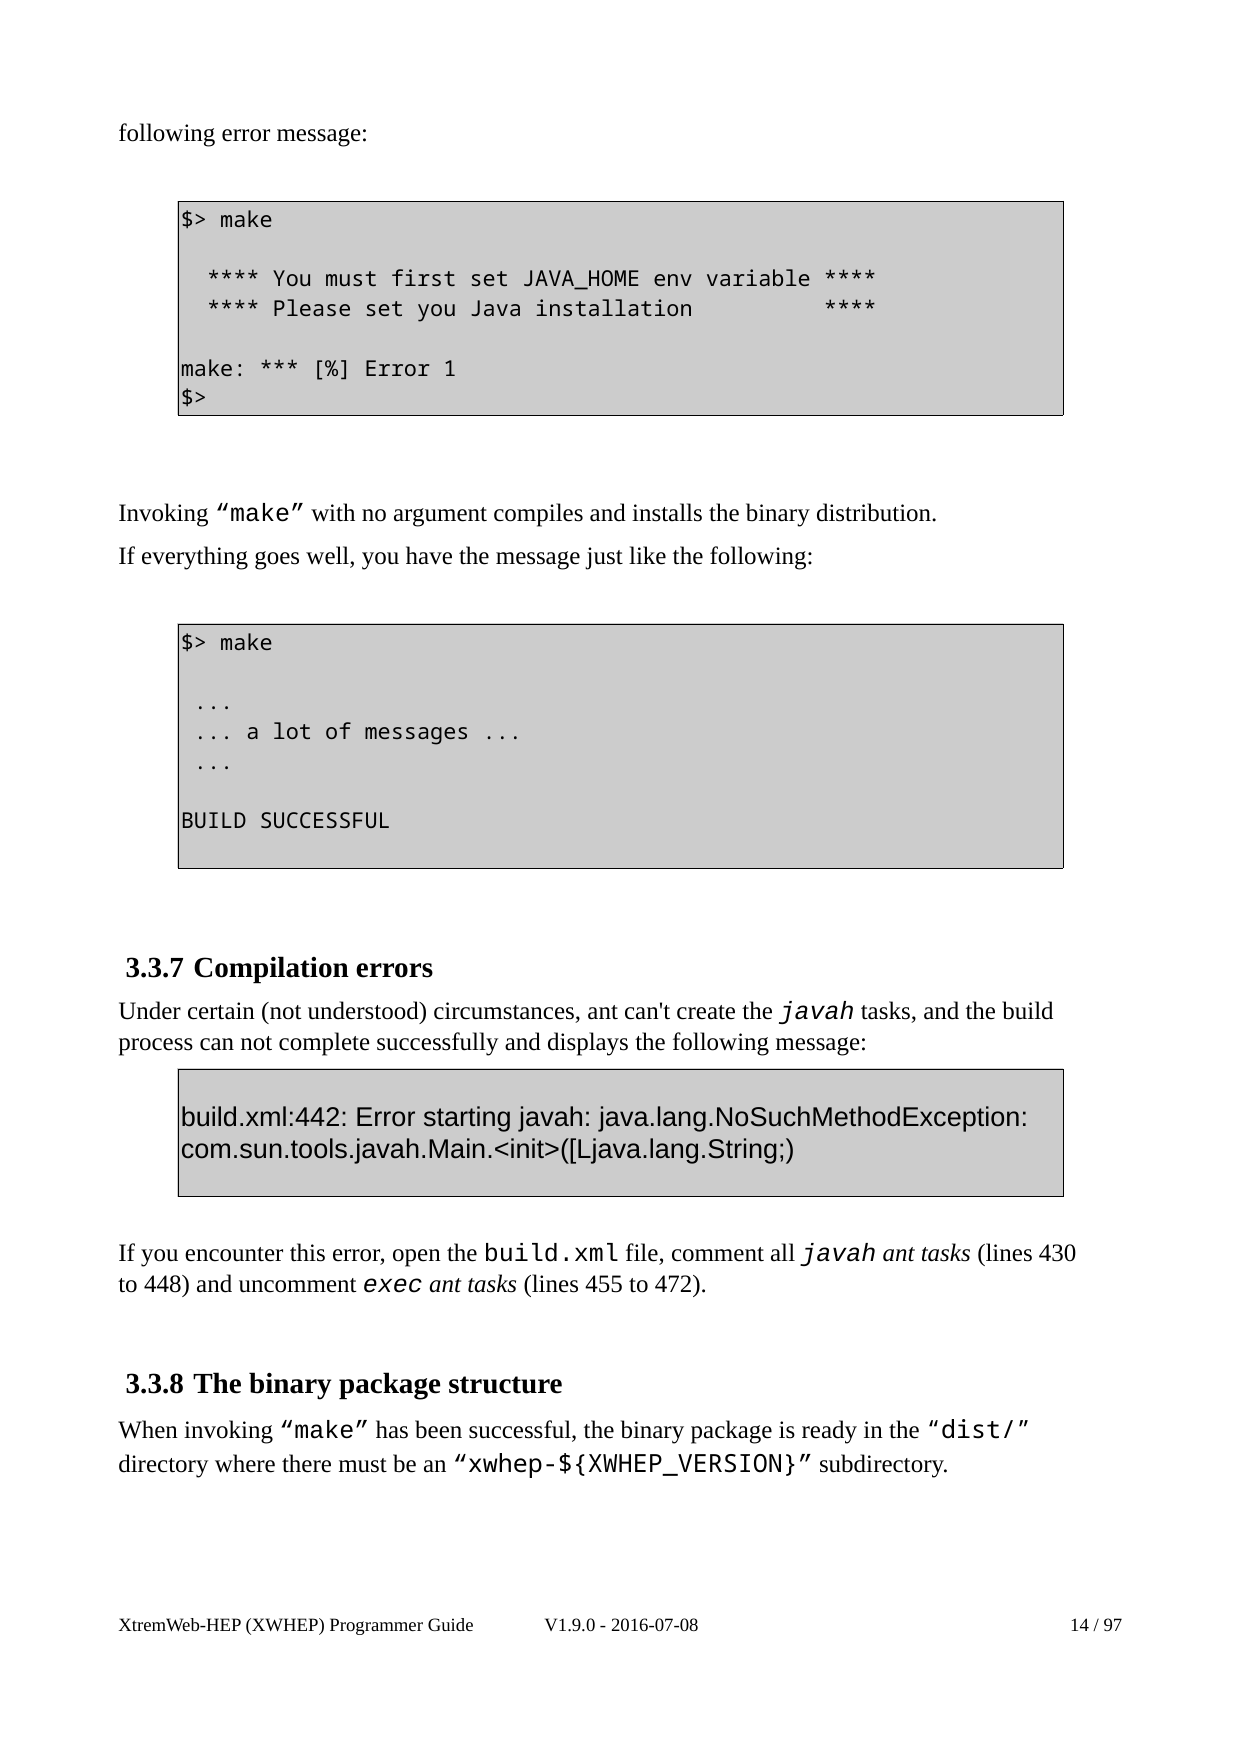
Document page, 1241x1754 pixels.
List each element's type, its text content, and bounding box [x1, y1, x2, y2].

text When invoking “make” has been successful, the binary package is ready in the “dist/” directory where there must be an “xwhep-${XWHEP_VERSION}” subdirectory. [118, 1412, 1122, 1480]
text $> make [179, 625, 1063, 653]
subtitle Compilation errors [118, 950, 1122, 984]
text $> make [179, 202, 1063, 230]
text $> [179, 379, 1063, 415]
subtitle The binary package structure [118, 1366, 1122, 1399]
text ... [179, 683, 1063, 713]
text Invoking “make” with no argument compiles and installs the binary distribution. [118, 498, 1122, 528]
text **** You must first set JAVA_HOME env variable **** [179, 260, 1063, 290]
text If everything goes well, you have the message just like the following: [118, 541, 1122, 570]
text make: *** [%] Error 1 [179, 349, 1063, 379]
text ... [179, 743, 1063, 772]
text **** Please set you Java installation **** [179, 290, 1063, 320]
text following error message: [118, 118, 1122, 147]
text Under certain (not understood) circumstances, ant can't create the javah tasks, and the build process can not complete successfully and displays the following message: [118, 996, 1122, 1056]
text If you encounter this error, open the build.xml file, comment all javah ant tasks (lines 430 to 448) and uncomment exec ant tasks (lines 455 to 472). [118, 1238, 1122, 1299]
text ... a lot of messages ... [179, 713, 1063, 743]
text BUILD SUCCESSFUL [179, 802, 1063, 832]
text build.xml:442: Error starting javah: java.lang.NoSuchMethodException: com.sun.tools.javah.Main.<init>([Ljava.lang.String;) [179, 1098, 1063, 1161]
